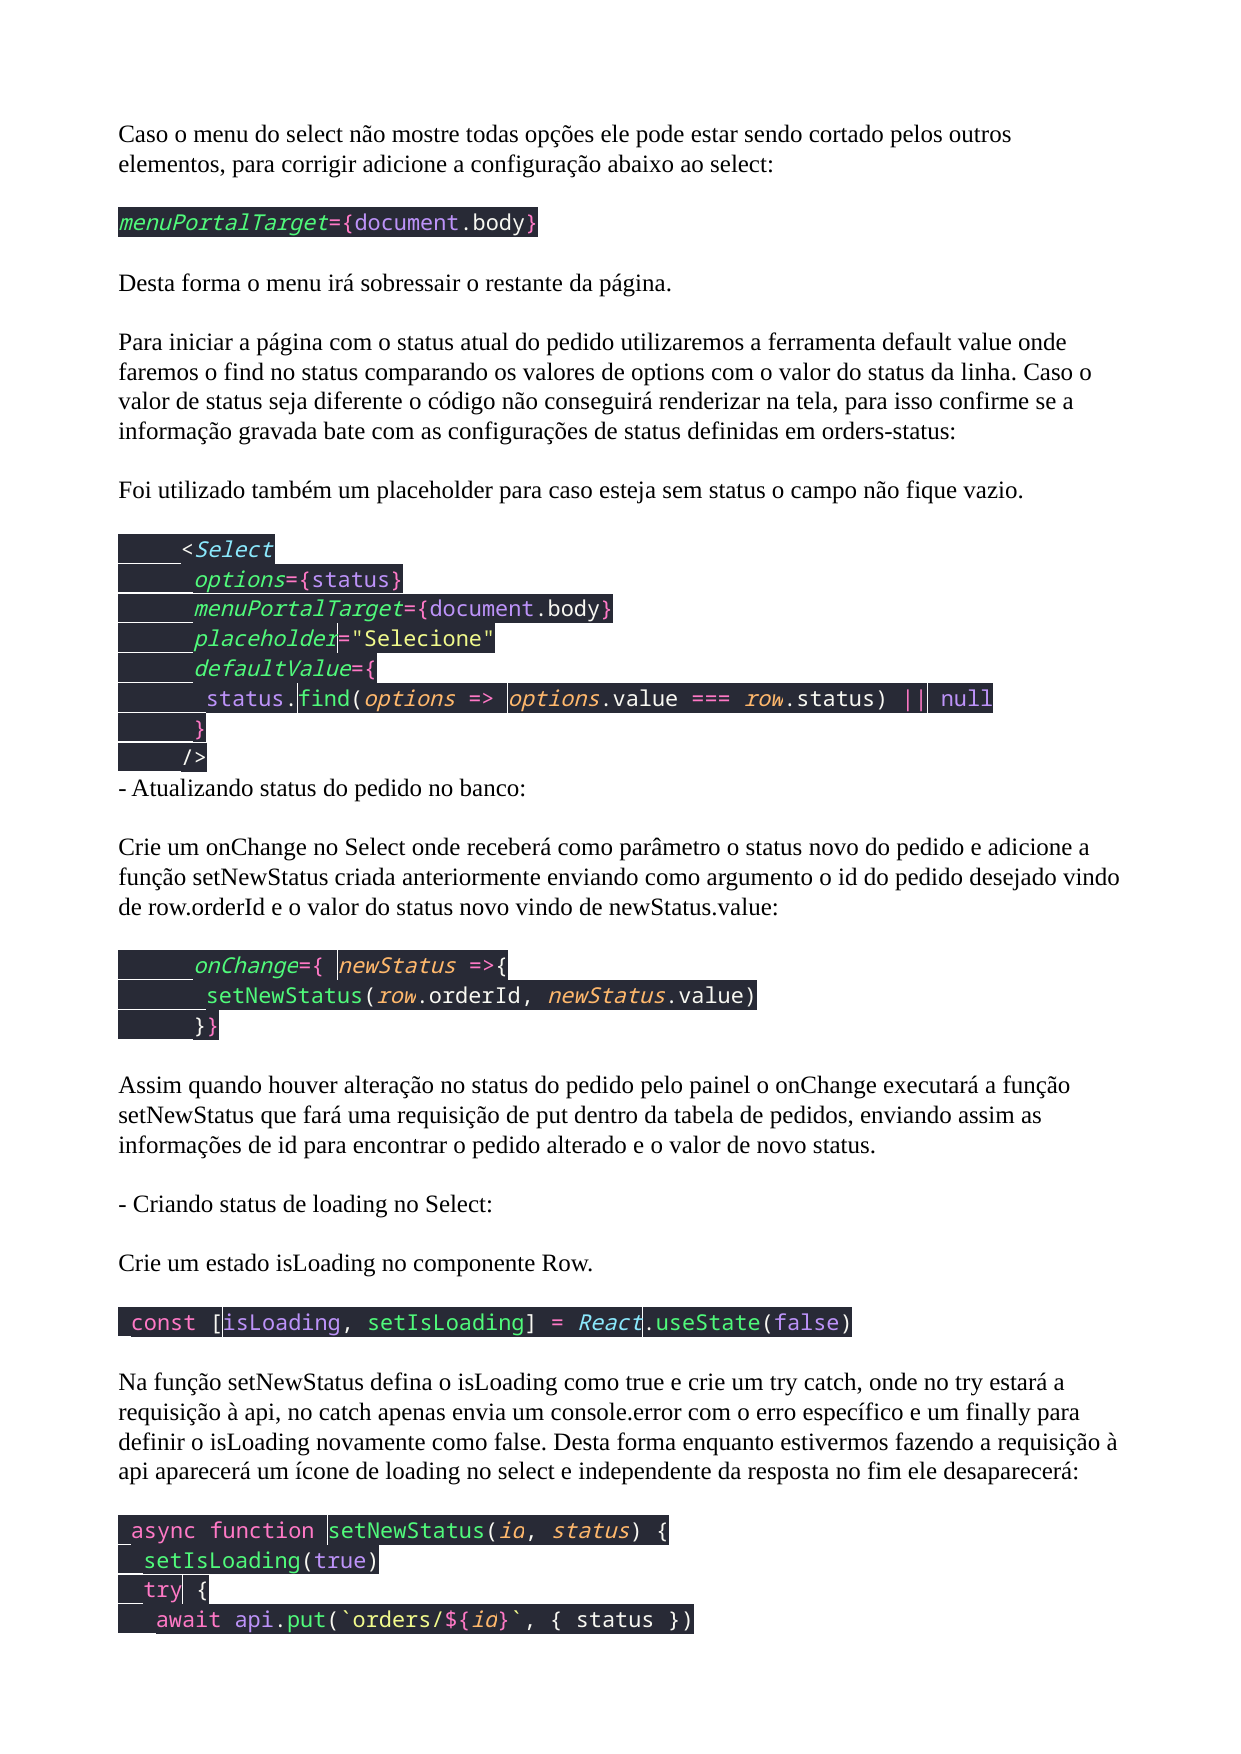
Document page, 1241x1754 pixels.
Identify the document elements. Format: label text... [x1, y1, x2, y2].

text Caso o menu do select não mostre todas opções ele pode estar sendo cortado pelos outros elementos, para corrigir adicione a configuração abaixo ao select: [118, 118, 1122, 177]
text - Atualizando status do pedido no banco: [118, 772, 1122, 802]
text Crie um onChange no Select onde receberá como parâmetro o status novo do pedido e adicione a função setNewStatus criada anteriormente enviando como argumento o id do pedido desejado vindo de row.orderId e o valor do status novo vindo de newStatus.value: [118, 832, 1122, 921]
text Foi utilizado também um placeholder para caso esteja sem status o campo não fique vazio. [118, 474, 1122, 504]
text }} [118, 1010, 1122, 1040]
text const [isLoading, setIsLoading] = React.useState(false) [118, 1307, 1122, 1337]
text /> [118, 742, 1122, 772]
text defaultValue={ [118, 653, 1122, 683]
text async function setNewStatus(id, status) { [118, 1515, 1122, 1545]
text - Criando status de loading no Select: [118, 1188, 1122, 1218]
text placeholder="Selecione" [118, 623, 1122, 653]
text onChange={ newStatus =>{ [118, 950, 1122, 980]
text Na função setNewStatus defina o isLoading como true e crie um try catch, onde no try estará a requisição à api, no catch apenas envia um console.error com o erro específico e um finally para definir o isLoading novamente como false. Desta forma enquanto estivermos fazendo a requisição à api aparecerá um ícone de loading no select e independente da resposta no fim ele desaparecerá: [118, 1366, 1122, 1485]
text setIsLoading(true) [118, 1545, 1122, 1574]
text setNewStatus(row.orderId, newStatus.value) [118, 980, 1122, 1010]
text Crie um estado isLoading no componente Row. [118, 1247, 1122, 1277]
text menuPortalTarget={document.body} [118, 207, 1122, 237]
text options={status} [118, 564, 1122, 593]
text Para iniciar a página com o status atual do pedido utilizaremos a ferramenta default value onde faremos o find no status comparando os valores de options com o valor do status da linha. Caso o valor de status seja diferente o código não conseguirá renderizar na tela, para isso confirme se a informação gravada bate com as configurações de status definidas em orders-status: [118, 326, 1122, 445]
text } [118, 713, 1122, 742]
text Desta forma o menu irá sobressair o restante da página. [118, 267, 1122, 296]
text menuPortalTarget={document.body} [118, 593, 1122, 623]
text Assim quando houver alteração no status do pedido pelo painel o onChange executará a função setNewStatus que fará uma requisição de put dentro da tabela de pedidos, enviando assim as informações de id para encontrar o pedido alterado e o valor de novo status. [118, 1069, 1122, 1158]
text status.find(options => options.value === row.status) || null [118, 683, 1122, 713]
text await api.put(`orders/${id}`, { status }) [118, 1604, 1122, 1634]
text try { [118, 1574, 1122, 1604]
text <Select [118, 534, 1122, 564]
